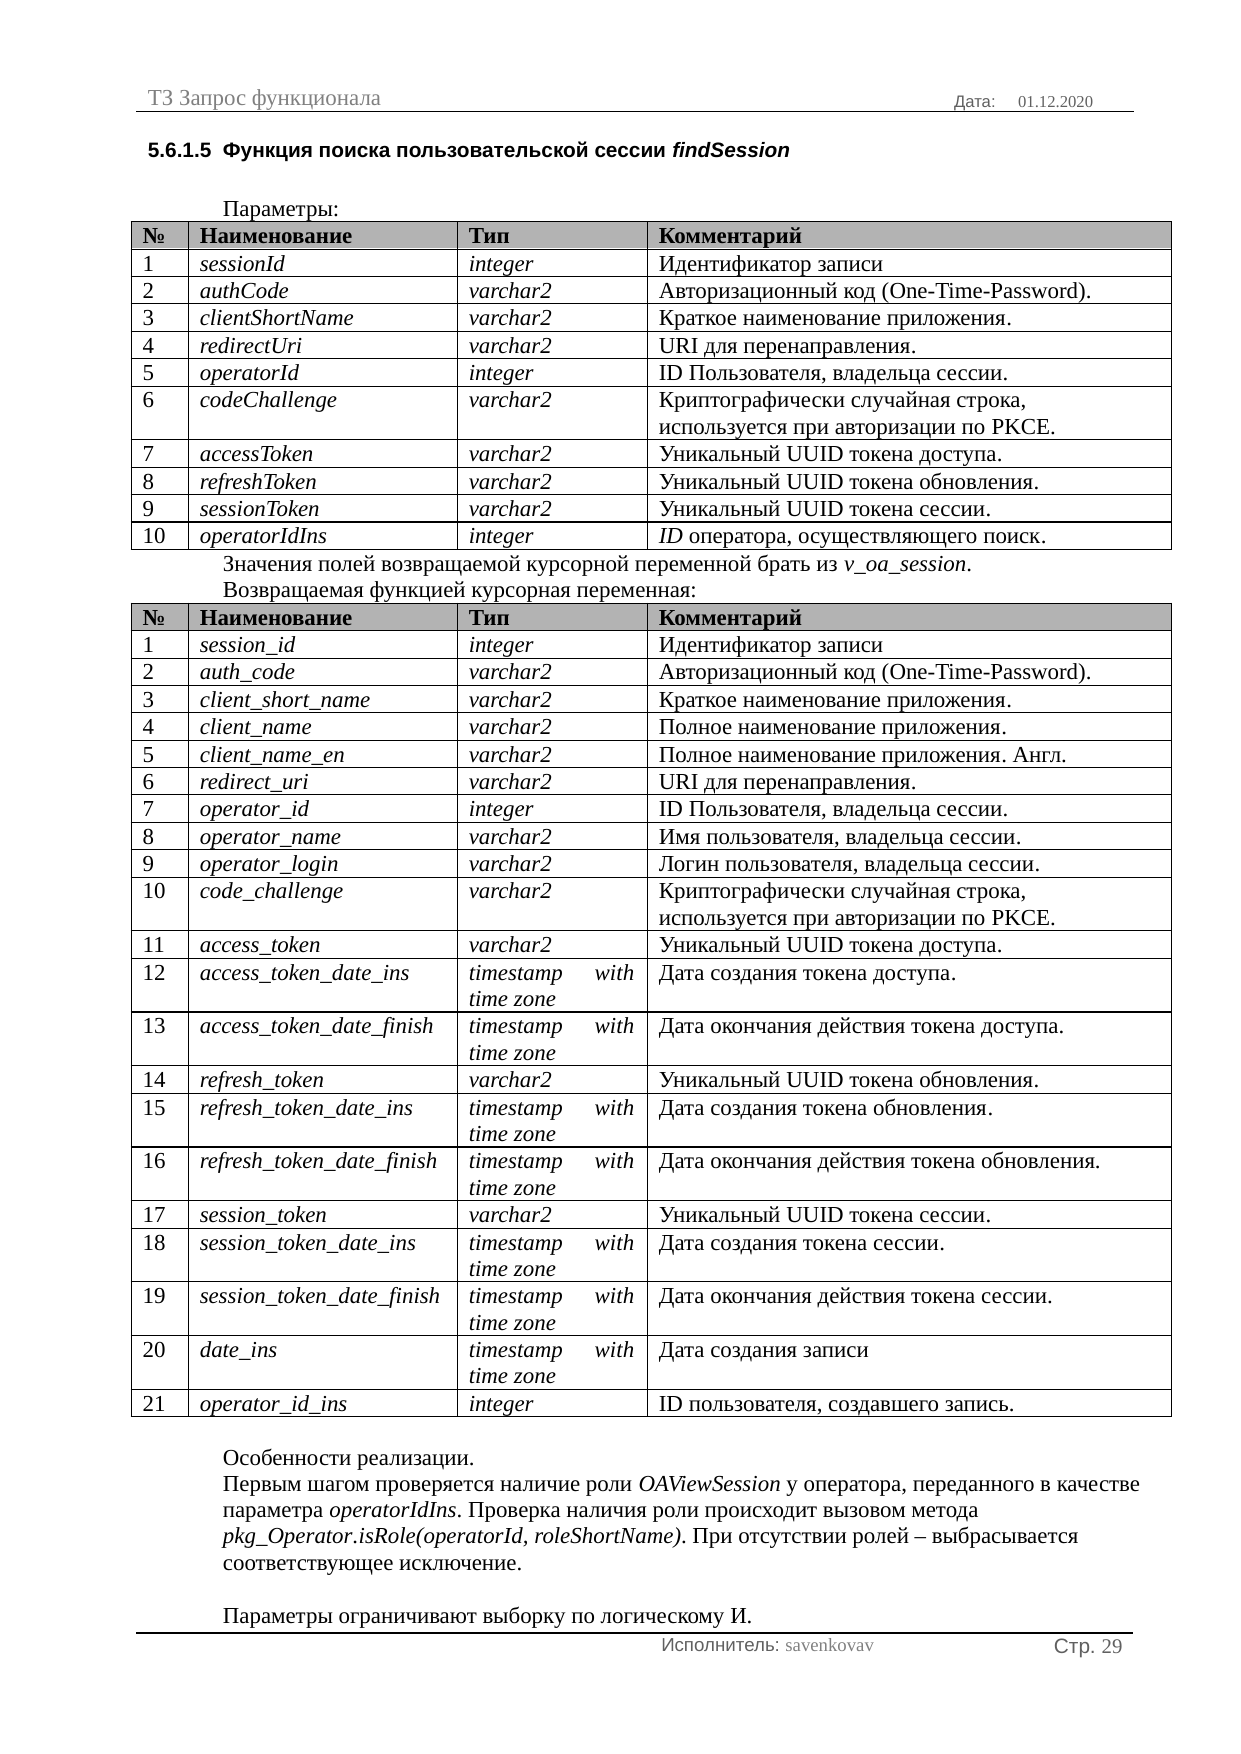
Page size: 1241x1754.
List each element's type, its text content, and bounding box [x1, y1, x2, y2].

table_cell session_token [189, 1201, 457, 1227]
text Особенности реализации. [223, 1443, 1152, 1470]
table_cell 15 [132, 1094, 188, 1146]
table_cell varchar2 [458, 823, 647, 849]
table_cell integer [458, 250, 647, 276]
table_cell 8 [132, 468, 188, 494]
table_cell ID Пользователя, владельца сессии. [648, 359, 1171, 386]
table_cell session_token_date_ins [189, 1229, 457, 1281]
table_cell 5 [132, 359, 188, 386]
table_cell operator_id_ins [189, 1390, 457, 1416]
table_cell Уникальный UUID токена сессии. [648, 1201, 1171, 1227]
table_cell Дата создания токена обновления. [648, 1094, 1171, 1146]
table_cell code_challenge [189, 878, 457, 930]
table_cell timestamp with time zone [458, 959, 647, 1011]
table_cell refresh_token_date_finish [189, 1148, 457, 1200]
table_cell Дата создания записи [648, 1336, 1171, 1389]
table_cell varchar2 [458, 931, 647, 958]
table_cell 7 [132, 440, 188, 467]
table_cell client_name_en [189, 741, 457, 767]
table_cell 8 [132, 823, 188, 849]
table_cell session_token_date_finish [189, 1282, 457, 1335]
table_cell integer [458, 1390, 647, 1416]
text Первым шагом проверяется наличие роли OAViewSession у оператора, переданного в качестве параметра operatorIdIns. Проверка наличия роли происходит вызовом метода pkg_Operator.isRole(operatorId, roleShortName). При отсутствии ролей – выбрасывается соответствующее исключение. [223, 1470, 1152, 1575]
table_cell Авторизационный код (One-Time-Password). [648, 277, 1171, 303]
table_cell 17 [132, 1201, 188, 1227]
table_cell operator_login [189, 850, 457, 877]
table_cell 4 [132, 713, 188, 739]
table_cell Краткое наименование приложения. [648, 304, 1171, 331]
table_cell sessionToken [189, 495, 457, 521]
table_cell integer [458, 523, 647, 549]
table_cell 2 [132, 277, 188, 303]
table_cell Уникальный UUID токена обновления. [648, 1066, 1171, 1093]
table_cell 1 [132, 631, 188, 657]
table_cell 1 [132, 250, 188, 276]
table_cell 14 [132, 1066, 188, 1093]
table_cell timestamp with time zone [458, 1282, 647, 1335]
table_cell refreshToken [189, 468, 457, 494]
table_cell varchar2 [458, 332, 647, 358]
table_cell Идентификатор записи [648, 631, 1171, 657]
table_cell varchar2 [458, 768, 647, 794]
table_cell Уникальный UUID токена доступа. [648, 440, 1171, 467]
table_cell 12 [132, 959, 188, 1011]
text Параметры: [223, 195, 1152, 221]
subtitle Функция поиска пользовательской сессии findSession [148, 138, 1152, 162]
table_cell Дата окончания действия токена сессии. [648, 1282, 1171, 1335]
table_header Тип [458, 604, 647, 630]
table_cell сlient_short_name [189, 686, 457, 712]
text Значения полей возвращаемой курсорной переменной брать из v_oa_session. [223, 550, 1152, 576]
table_cell 4 [132, 332, 188, 358]
table_cell varchar2 [458, 495, 647, 521]
table_cell Уникальный UUID токена доступа. [648, 931, 1171, 958]
table_cell varchar2 [458, 387, 647, 439]
table_cell client_name [189, 713, 457, 739]
table_cell clientShortName [189, 304, 457, 331]
table_cell varchar2 [458, 659, 647, 685]
table_cell 21 [132, 1390, 188, 1416]
table_cell 16 [132, 1148, 188, 1200]
table_cell ID Пользователя, владельца сессии. [648, 795, 1171, 822]
table_cell varchar2 [458, 850, 647, 877]
table_cell varchar2 [458, 440, 647, 467]
table_cell 2 [132, 659, 188, 685]
table_cell 9 [132, 495, 188, 521]
table_cell integer [458, 631, 647, 657]
table_cell varchar2 [458, 686, 647, 712]
table_cell Дата окончания действия токена обновления. [648, 1148, 1171, 1200]
table_cell operator_id [189, 795, 457, 822]
table_cell refresh_token [189, 1066, 457, 1093]
table_cell integer [458, 359, 647, 386]
table_cell URI для перенаправления. [648, 332, 1171, 358]
table_cell varchar2 [458, 304, 647, 331]
table_cell timestamp with time zone [458, 1229, 647, 1281]
table_cell ID пользователя, создавшего запись. [648, 1390, 1171, 1416]
table_cell timestamp with time zone [458, 1094, 647, 1146]
table_cell Дата окончания действия токена доступа. [648, 1013, 1171, 1065]
table_cell 6 [132, 387, 188, 439]
table_cell 3 [132, 304, 188, 331]
table_cell 3 [132, 686, 188, 712]
table_cell accessToken [189, 440, 457, 467]
table_cell 11 [132, 931, 188, 958]
text Параметры ограничивают выборку по логическому И. [223, 1602, 1152, 1628]
table_cell 9 [132, 850, 188, 877]
table_cell Имя пользователя, владельца сессии. [648, 823, 1171, 849]
table_cell varchar2 [458, 468, 647, 494]
table_header № [132, 604, 188, 630]
table_cell Криптографически случайная строка, используется при авторизации по PKCE. [648, 387, 1171, 439]
table_cell Краткое наименование приложения. [648, 686, 1171, 712]
table_cell timestamp with time zone [458, 1336, 647, 1389]
text Возвращаемая функцией курсорная переменная: [223, 576, 1152, 603]
table_cell Уникальный UUID токена сессии. [648, 495, 1171, 521]
table_cell Полное наименование приложения. Англ. [648, 741, 1171, 767]
table_cell varchar2 [458, 878, 647, 930]
table_cell 19 [132, 1282, 188, 1335]
table_cell operator_name [189, 823, 457, 849]
table_cell varchar2 [458, 1201, 647, 1227]
table_cell varchar2 [458, 1066, 647, 1093]
table_header № [132, 222, 188, 248]
table_header Наименование [189, 222, 457, 248]
table_cell Идентификатор записи [648, 250, 1171, 276]
table_header Комментарий [648, 222, 1171, 248]
table_cell access_token [189, 931, 457, 958]
table_cell Дата создания токена доступа. [648, 959, 1171, 1011]
table_header Тип [458, 222, 647, 248]
table_cell session_id [189, 631, 457, 657]
table_cell timestamp with time zone [458, 1013, 647, 1065]
table_cell authСode [189, 277, 457, 303]
table_cell redirectUri [189, 332, 457, 358]
table_cell sessionId [189, 250, 457, 276]
table_cell integer [458, 795, 647, 822]
table_cell operatorId [189, 359, 457, 386]
table_cell 7 [132, 795, 188, 822]
table_cell URI для перенаправления. [648, 768, 1171, 794]
table_cell ID оператора, осуществляющего поиск. [648, 523, 1171, 549]
table_cell refresh_token_date_ins [189, 1094, 457, 1146]
table_cell varchar2 [458, 741, 647, 767]
table_cell auth_code [189, 659, 457, 685]
table_cell 13 [132, 1013, 188, 1065]
table_cell 6 [132, 768, 188, 794]
table_cell 5 [132, 741, 188, 767]
table_cell 18 [132, 1229, 188, 1281]
table_cell 10 [132, 523, 188, 549]
table_cell Авторизационный код (One-Time-Password). [648, 659, 1171, 685]
table_cell operatorIdIns [189, 523, 457, 549]
table_cell Криптографически случайная строка, используется при авторизации по PKCE. [648, 878, 1171, 930]
table_header Комментарий [648, 604, 1171, 630]
table_cell varchar2 [458, 713, 647, 739]
table_header Наименование [189, 604, 457, 630]
table_cell Логин пользователя, владельца сессии. [648, 850, 1171, 877]
table_cell varchar2 [458, 277, 647, 303]
table_cell codeChallenge [189, 387, 457, 439]
table_cell access_token_date_ins [189, 959, 457, 1011]
table_cell Полное наименование приложения. [648, 713, 1171, 739]
table_cell redirect_uri [189, 768, 457, 794]
table_cell 20 [132, 1336, 188, 1389]
table_cell access_token_date_finish [189, 1013, 457, 1065]
table_cell Дата создания токена сессии. [648, 1229, 1171, 1281]
table_cell timestamp with time zone [458, 1148, 647, 1200]
table_cell 10 [132, 878, 188, 930]
table_cell date_ins [189, 1336, 457, 1389]
table_cell Уникальный UUID токена обновления. [648, 468, 1171, 494]
